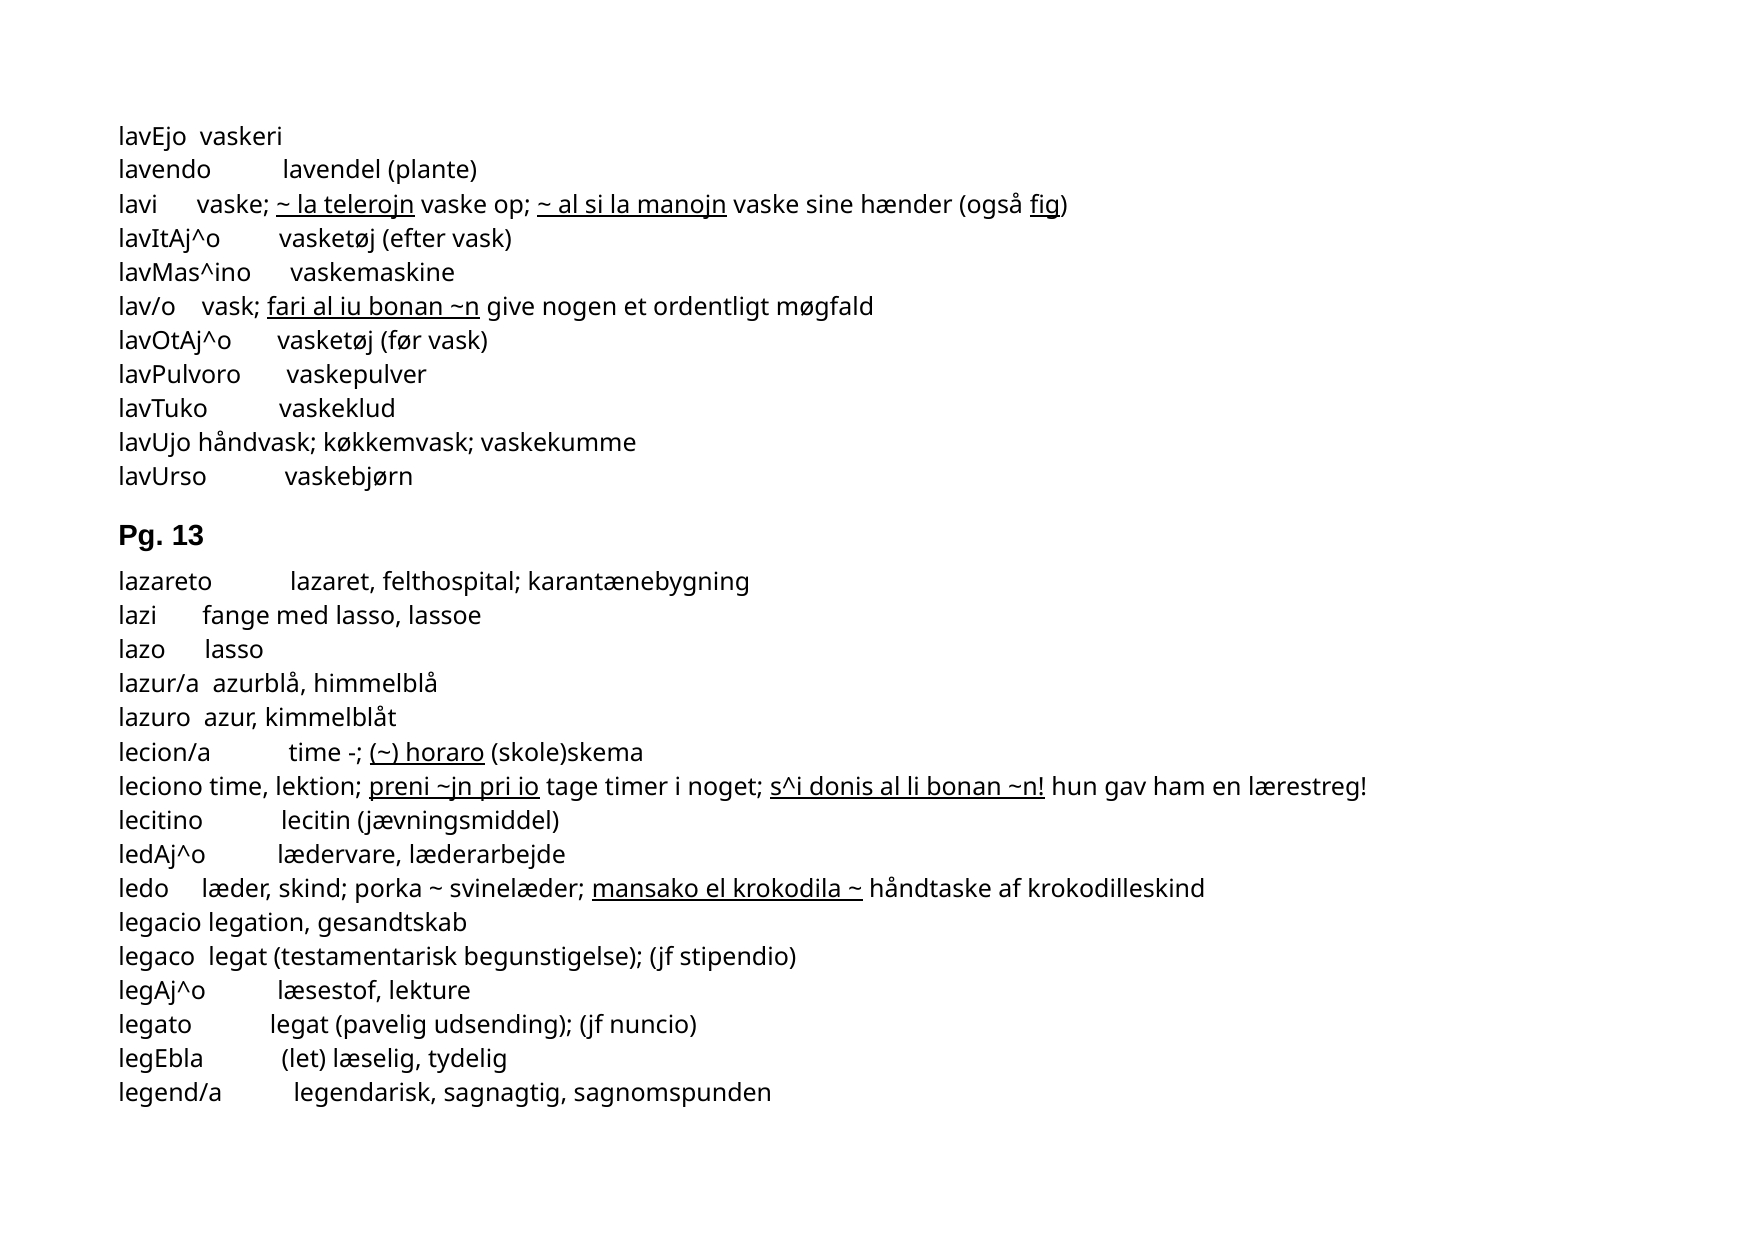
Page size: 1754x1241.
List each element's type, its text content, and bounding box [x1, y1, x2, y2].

table_header lavEjo vaskeri lavendo lavendel (plante) lavi vaske; ~ la telerojn vaske op; ~ al si la manojn vaske sine hænder (også fig) lavItAj^o vasketøj (efter vask) lavMas^ino vaskemaskine lav/o vask; fari al iu bonan ~n give nogen et ordentligt møgfald lavOtAj^o vasketøj (før vask) lavPulvoro vaskepulver lavTuko vaskeklud lavUjo håndvask; køkkemvask; vaskekumme lavUrso vaskebjørn Pg. 13 lazareto lazaret, felthospital; karantænebygning lazi fange med lasso, lassoe lazo lasso lazur/a azurblå, himmelblå lazuro azur, kimmelblåt lecion/a time -; (~) horaro (skole)skema leciono time, lektion; preni ~jn pri io tage timer i noget; s^i donis al li bonan ~n! hun gav ham en lærestreg! lecitino lecitin (jævningsmiddel) ledAj^o lædervare, læderarbejde ledo læder, skind; porka ~ svinelæder; mansako el krokodila ~ håndtaske af krokodilleskind legacio legation, gesandtskab legaco legat (testamentarisk begunstigelse); (jf stipendio) legAj^o læsestof, lekture legato legat (pavelig udsending); (jf nuncio) legEbla (let) læselig, tydelig legend/a legendarisk, sagnagtig, sagnomspunden [118, 118, 1636, 1109]
